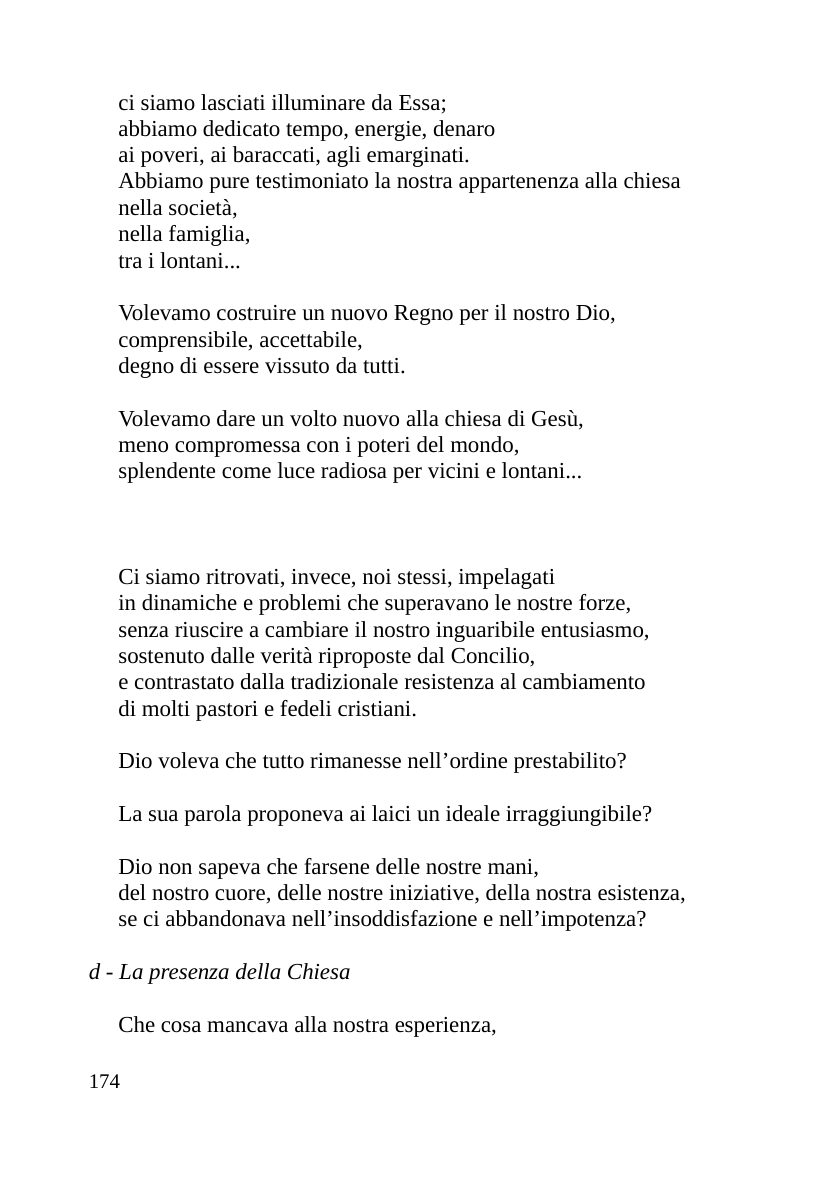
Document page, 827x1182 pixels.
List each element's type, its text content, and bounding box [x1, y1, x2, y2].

text di molti pastori e fedeli cristiani. [88, 695, 738, 721]
text nella famiglia, [88, 220, 738, 247]
text in dinamiche e problemi che superavano le nostre forze, [88, 589, 738, 616]
text Ci siamo ritrovati, invece, noi stessi, impelagati [88, 563, 738, 589]
text sostenuto dalle verità riproposte dal Concilio, [88, 642, 738, 668]
text senza riuscire a cambiare il nostro inguaribile entusiasmo, [88, 616, 738, 642]
text nella società, [88, 194, 738, 220]
text d - La presenza della Chiesa [88, 958, 738, 984]
text ai poveri, ai baraccati, agli emarginati. [88, 141, 738, 168]
text Abbiamo pure testimoniato la nostra appartenenza alla chiesa [88, 168, 738, 194]
text comprensibile, accettabile, [88, 326, 738, 352]
text se ci abbandonava nell’insoddisfazione e nell’impotenza? [88, 906, 738, 932]
text Dio non sapeva che farsene delle nostre mani, [88, 853, 738, 879]
text Dio voleva che tutto rimanesse nell’ordine prestabilito? [88, 747, 738, 774]
text La sua parola proponeva ai laici un ideale irraggiungibile? [88, 800, 738, 826]
text abbiamo dedicato tempo, energie, denaro [88, 115, 738, 141]
text Che cosa mancava alla nostra esperienza, [88, 1011, 738, 1037]
text ci siamo lasciati illuminare da Essa; [88, 88, 738, 115]
text Volevamo dare un volto nuovo alla chiesa di Gesù, [88, 405, 738, 431]
text splendente come luce radiosa per vicini e lontani... [88, 457, 738, 484]
text Volevamo costruire un nuovo Regno per il nostro Dio, [88, 299, 738, 326]
text tra i lontani... [88, 247, 738, 273]
text degno di essere vissuto da tutti. [88, 352, 738, 378]
text e contrastato dalla tradizionale resistenza al cambiamento [88, 668, 738, 695]
text del nostro cuore, delle nostre iniziative, della nostra esistenza, [88, 879, 738, 906]
text meno compromessa con i poteri del mondo, [88, 431, 738, 457]
